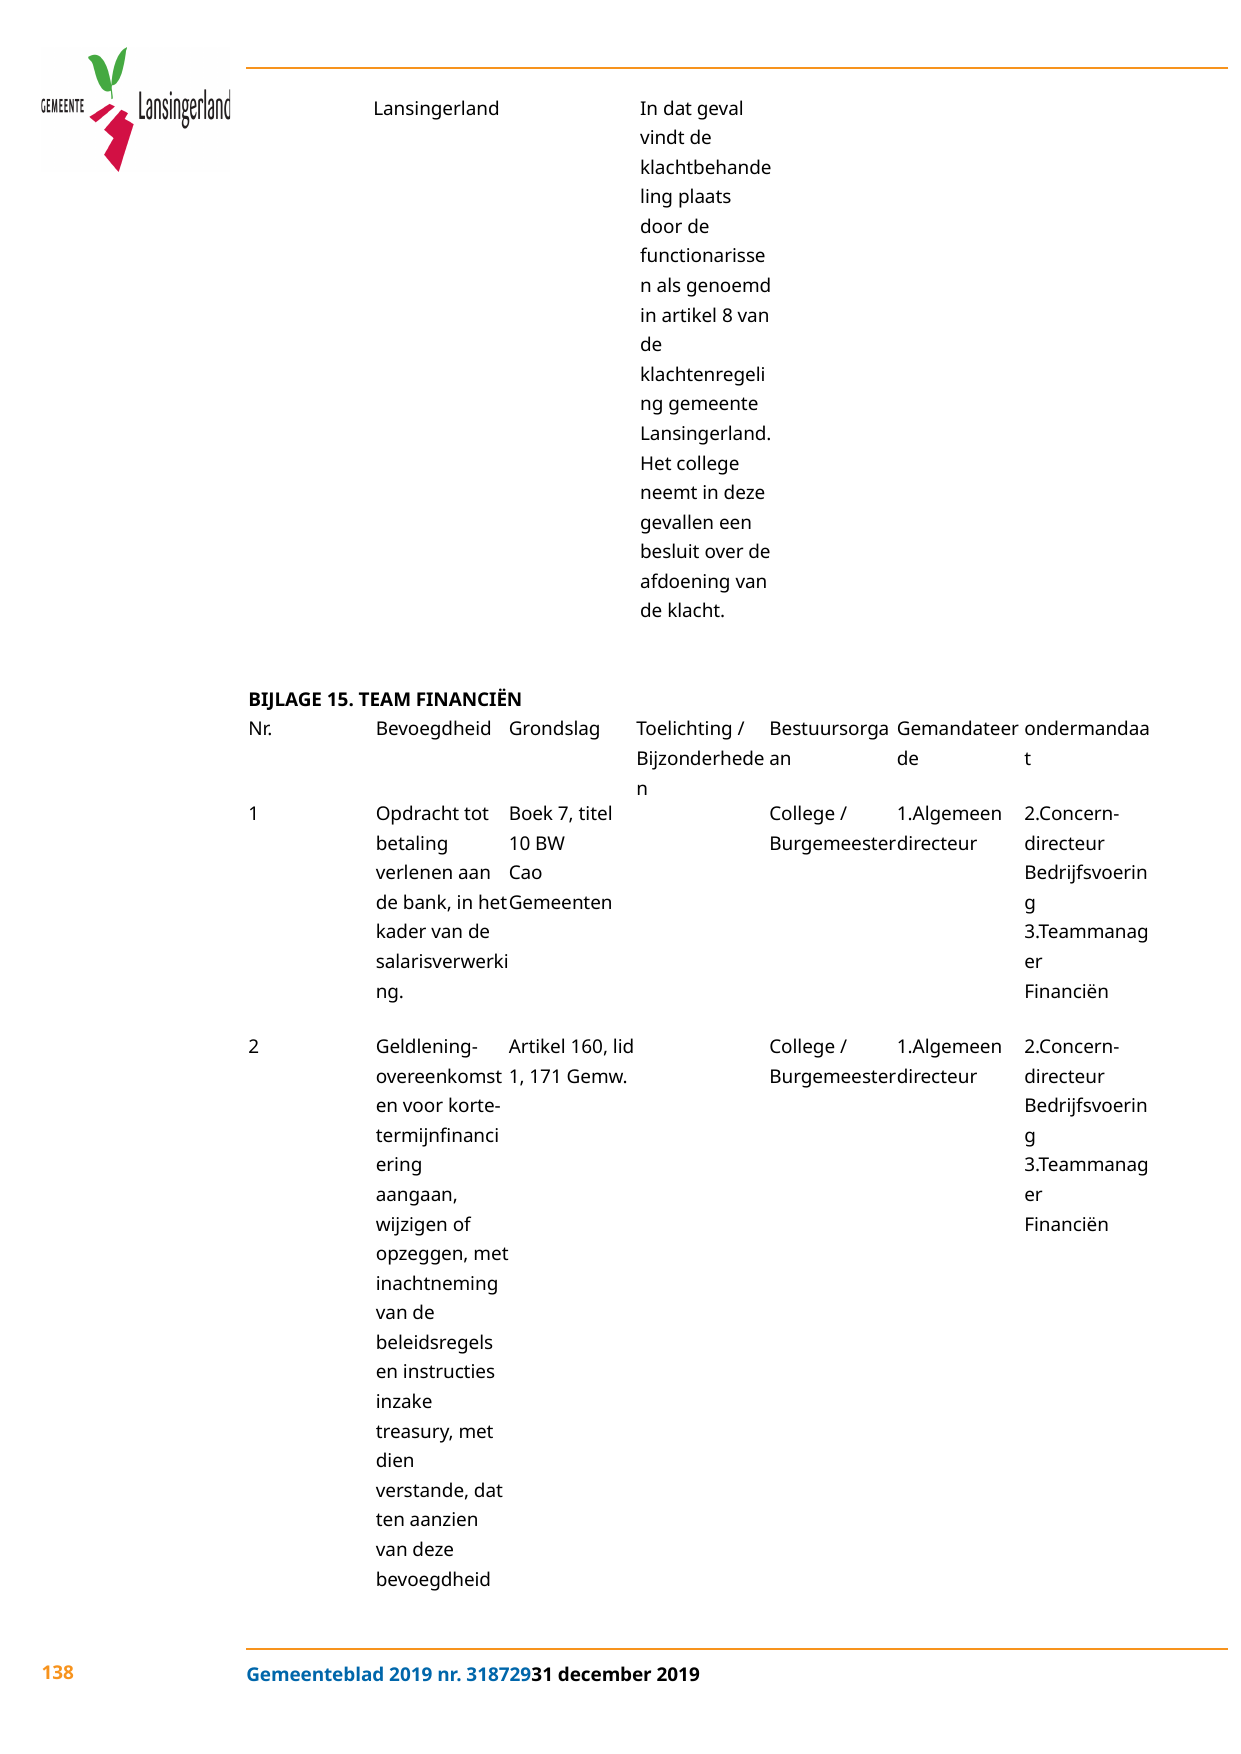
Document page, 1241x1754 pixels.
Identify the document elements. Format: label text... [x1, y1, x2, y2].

table_cell College / Burgemeester [769, 1033, 897, 1591]
table_cell Artikel 160, lid 1, 171 Gemw. [509, 1033, 636, 1591]
table_cell Lansingerland [373, 95, 515, 653]
picture [41, 47, 231, 172]
table_cell 2.Concern-directeur Bedrijfsvoering 3.Teammanager Financiën [1024, 800, 1152, 1033]
table_cell [515, 95, 640, 653]
table_cell 2.Concern-directeur Bedrijfsvoering 3.Teammanager Financiën [1024, 1033, 1152, 1591]
table_cell [636, 800, 769, 1033]
table_cell In dat geval vindt de klachtbehandeling plaats door de functionarissen als genoemd in artikel 8 van de klachtenregeling gemeente Lansingerland. Het college neemt in deze gevallen een besluit over de afdoening van de klacht. [640, 95, 776, 653]
table_header Grondslag [509, 716, 636, 800]
table_cell 2 [248, 1033, 376, 1591]
table_cell Opdracht tot betaling verlenen aan de bank, in het kader van de salarisverwerking. [376, 800, 508, 1033]
table_header Toelichting / Bijzonderheden [636, 716, 769, 800]
text BIJLAGE 15. TEAM FINANCIËN [248, 686, 1152, 712]
table_cell 1.Algemeen directeur [897, 1033, 1024, 1591]
table_cell [901, 95, 1026, 653]
table_cell Boek 7, titel 10 BW Cao Gemeenten [509, 800, 636, 1033]
table_cell [636, 1033, 769, 1591]
table_cell Geldlening-overeenkomsten voor korte-termijnfinanciering aangaan, wijzigen of opzeggen, met inachtneming van de beleidsregels en instructies inzake treasury, met dien verstande, dat ten aanzien van deze bevoegdheid [376, 1033, 508, 1591]
table_cell College / Burgemeester [769, 800, 897, 1033]
table_cell 1 [248, 800, 376, 1033]
table_header ondermandaat [1024, 716, 1152, 800]
table_cell 1.Algemeen directeur [897, 800, 1024, 1033]
table_header Gemandateerde [897, 716, 1024, 800]
table_header Bevoegdheid [376, 716, 508, 800]
table_header Nr. [248, 716, 376, 800]
table_header Bestuursorgaan [769, 716, 897, 800]
table_cell [776, 95, 901, 653]
table_cell - [1026, 95, 1152, 653]
table_cell [248, 95, 373, 653]
